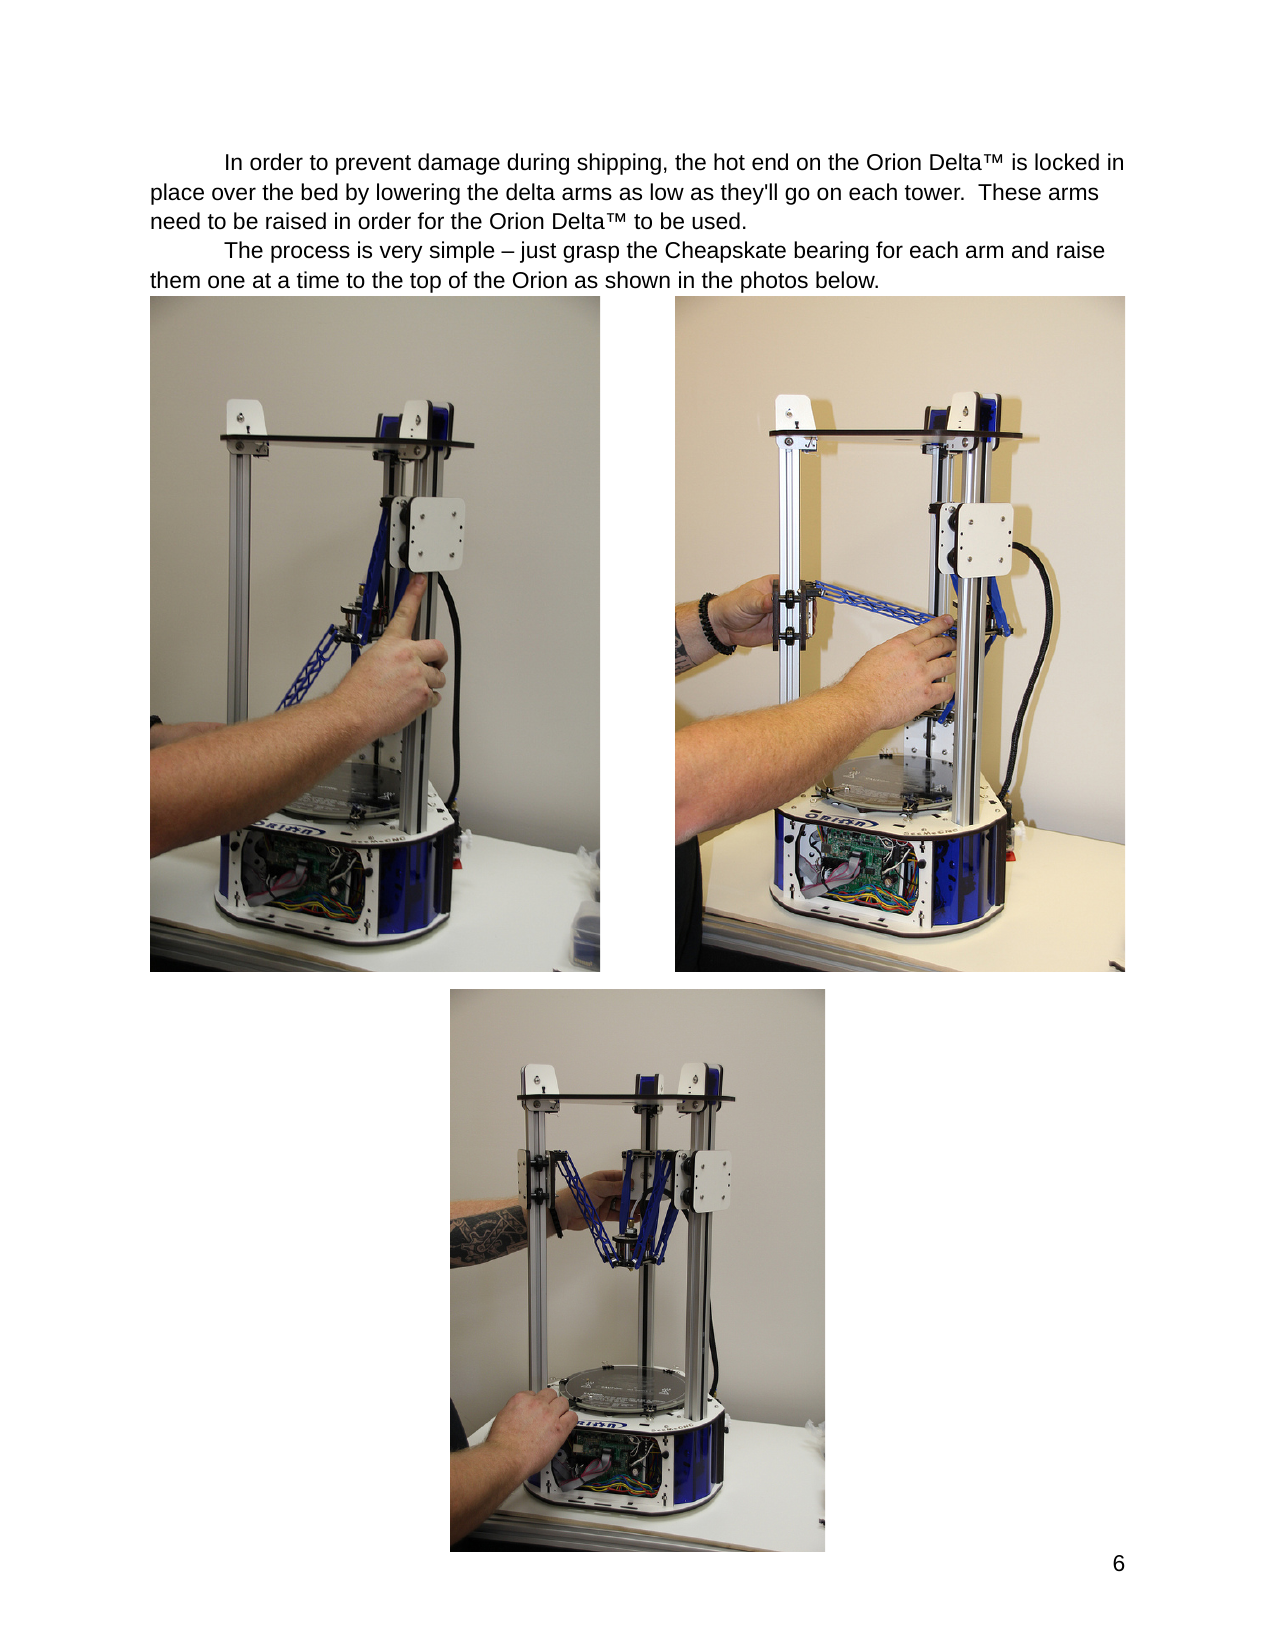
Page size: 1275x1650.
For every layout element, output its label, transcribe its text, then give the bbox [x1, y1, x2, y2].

picture [450, 989, 826, 1552]
picture [150, 296, 600, 972]
picture [675, 296, 1125, 972]
text In order to prevent damage during shipping, the hot end on the Orion Delta™ is locked in place over the bed by lowering the delta arms as low as they'll go on each tower. These arms need to be raised in order for the Orion Delta™ to be used. [150, 150, 1125, 234]
text The process is very simple – just grasp the Cheapskate bearing for each arm and raise them one at a time to the top of the Orion as shown in the photos below. [150, 238, 1125, 293]
